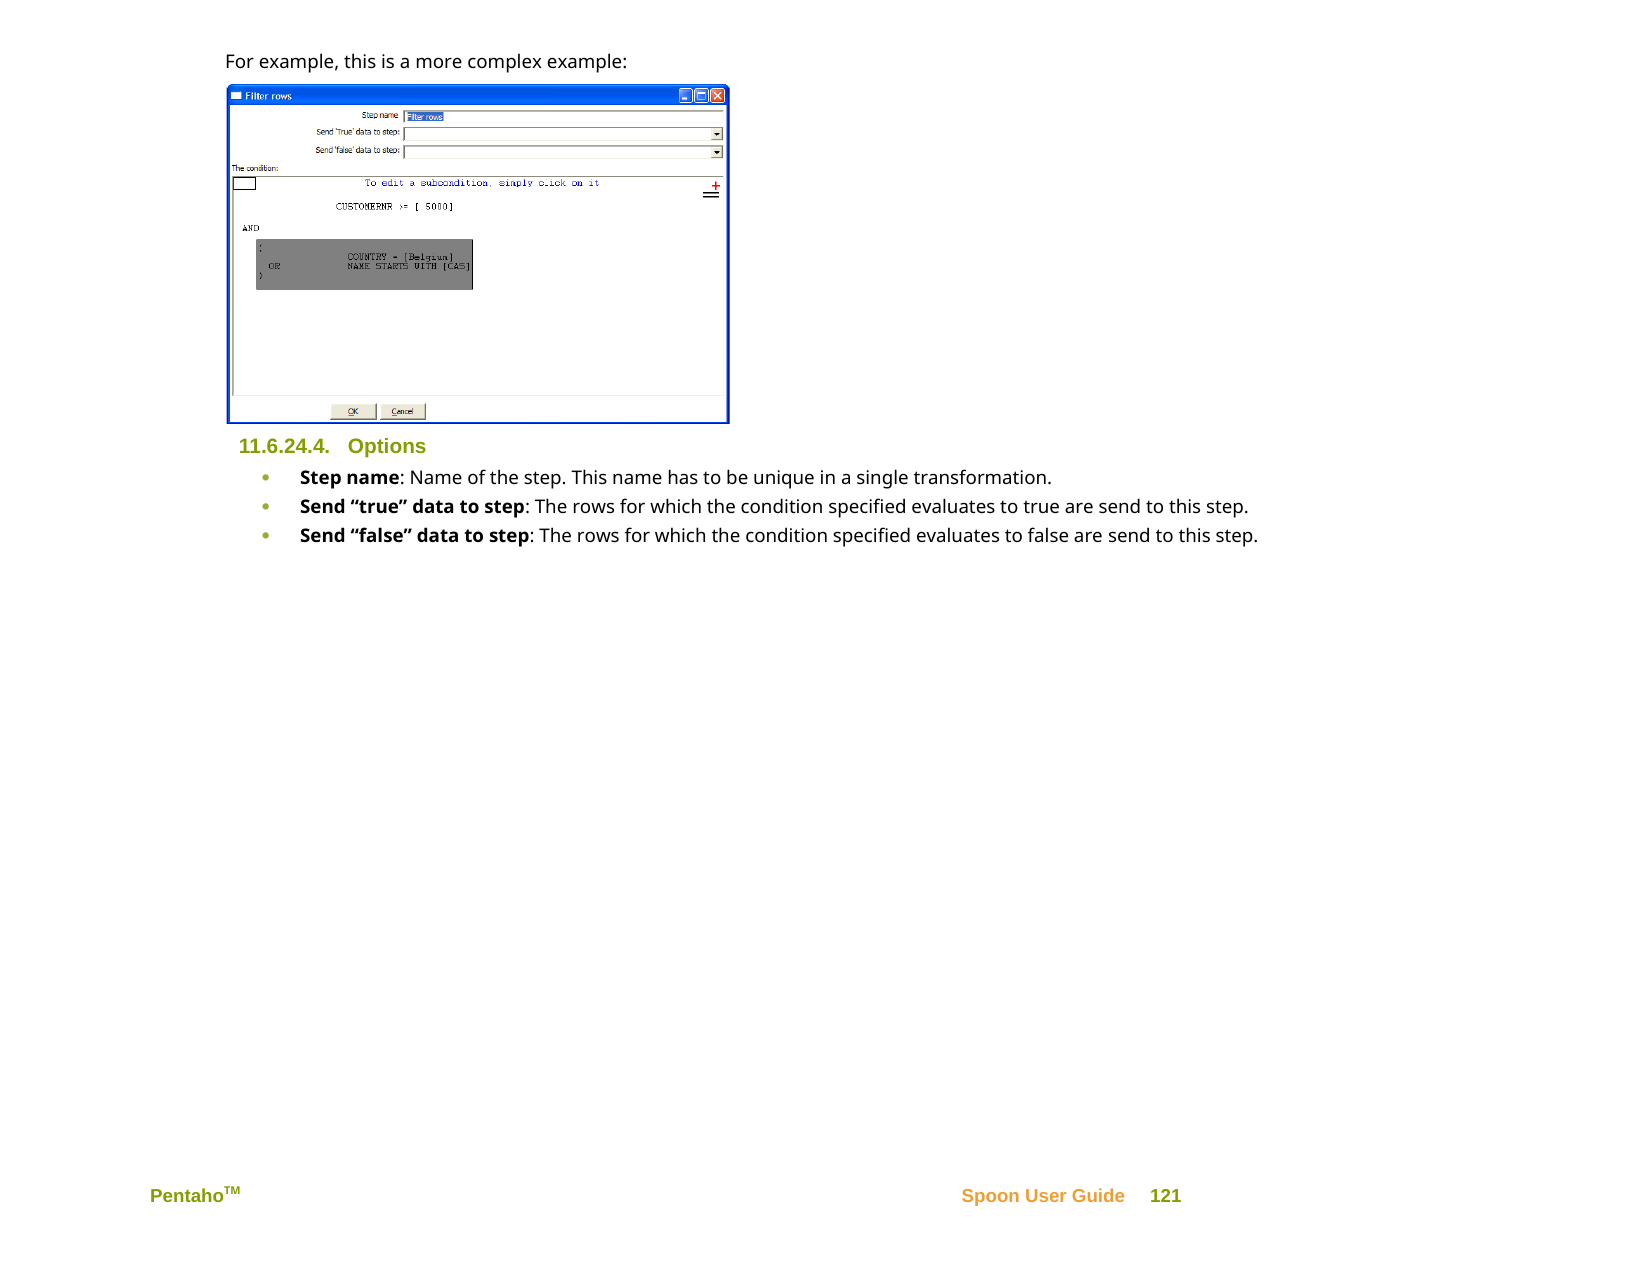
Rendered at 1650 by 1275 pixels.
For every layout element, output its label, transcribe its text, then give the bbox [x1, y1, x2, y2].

list Send “false” data to step: The rows for which the condition specified evaluates to false are send to this step. [262, 519, 1500, 548]
list Send “true” data to step: The rows for which the condition specified evaluates to true are send to this step. [262, 490, 1500, 519]
subtitle Options [239, 93, 1500, 460]
text For example, this is a more complex example: [225, 45, 1500, 74]
list Step name: Name of the step. This name has to be unique in a single transformation. [262, 461, 1500, 490]
